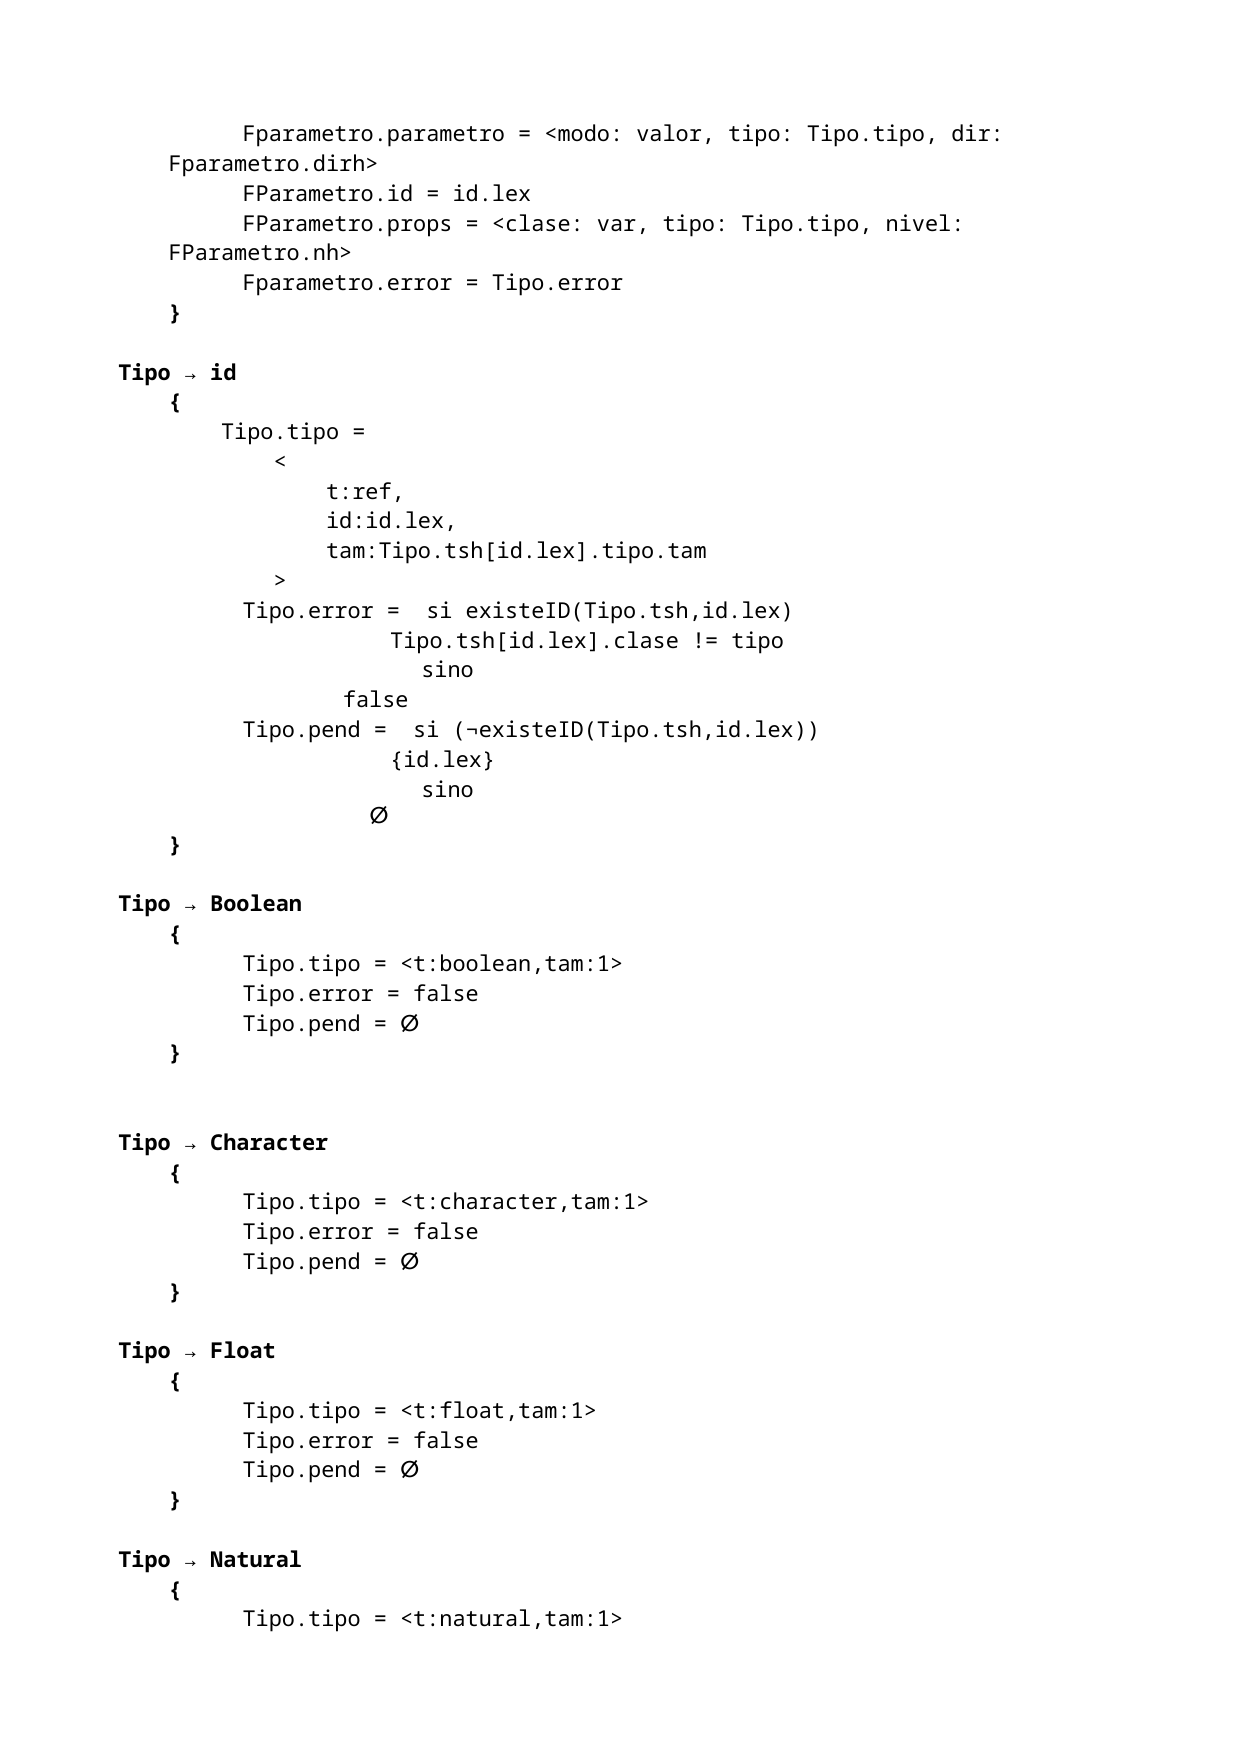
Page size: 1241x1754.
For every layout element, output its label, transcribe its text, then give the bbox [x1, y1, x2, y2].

text FParametro.props = <clase: var, tipo: Tipo.tipo, nivel: FParametro.nh> [168, 207, 1122, 267]
text { [168, 1157, 1122, 1186]
text tam:Tipo.tsh[id.lex].tipo.tam [168, 535, 1122, 565]
text { [168, 386, 1122, 416]
text < [168, 446, 1122, 476]
text Tipo → Natural [118, 1544, 1122, 1574]
text { [168, 918, 1122, 948]
text Tipo.tipo = <t:float,tam:1> [168, 1395, 1122, 1425]
text Tipo.error = false [168, 1425, 1122, 1454]
text } [168, 1037, 1122, 1067]
text Tipo.tipo = <t:character,tam:1> [168, 1186, 1122, 1216]
text Tipo.pend = ⵁ [168, 1246, 1122, 1276]
text Tipo.tsh[id.lex].clase != tipo [168, 624, 1122, 654]
text } [168, 1276, 1122, 1306]
text { [168, 1365, 1122, 1395]
text Tipo.error = si existeID(Tipo.tsh,id.lex) [168, 595, 1122, 624]
text Tipo → Character [118, 1127, 1122, 1157]
text Tipo.pend = ⵁ [168, 1454, 1122, 1484]
text sino [168, 654, 1122, 684]
text Tipo → Boolean [118, 888, 1122, 918]
text Tipo.tipo = [168, 416, 1122, 446]
text Tipo.pend = ⵁ [168, 1008, 1122, 1037]
text Tipo.tipo = <t:boolean,tam:1> [168, 948, 1122, 978]
text t:ref, [168, 476, 1122, 505]
text sino [168, 773, 1122, 803]
text { [168, 1574, 1122, 1603]
text > [168, 565, 1122, 595]
text } [168, 829, 1122, 859]
text false [269, 684, 1122, 714]
text ⵁ [369, 803, 1122, 829]
text Fparametro.parametro = <modo: valor, tipo: Tipo.tipo, dir: Fparametro.dirh> [168, 118, 1122, 178]
text } [168, 297, 1122, 327]
text Tipo.error = false [168, 1216, 1122, 1246]
text } [168, 1484, 1122, 1514]
text Tipo → Float [118, 1335, 1122, 1365]
text Tipo → id [118, 356, 1122, 386]
text Tipo.tipo = <t:natural,tam:1> [168, 1603, 1122, 1633]
text Fparametro.error = Tipo.error [168, 267, 1122, 297]
text Tipo.pend = si (¬existeID(Tipo.tsh,id.lex)) [168, 714, 1122, 744]
text FParametro.id = id.lex [168, 178, 1122, 207]
text {id.lex} [168, 744, 1122, 773]
text id:id.lex, [168, 505, 1122, 535]
text Tipo.error = false [168, 978, 1122, 1008]
